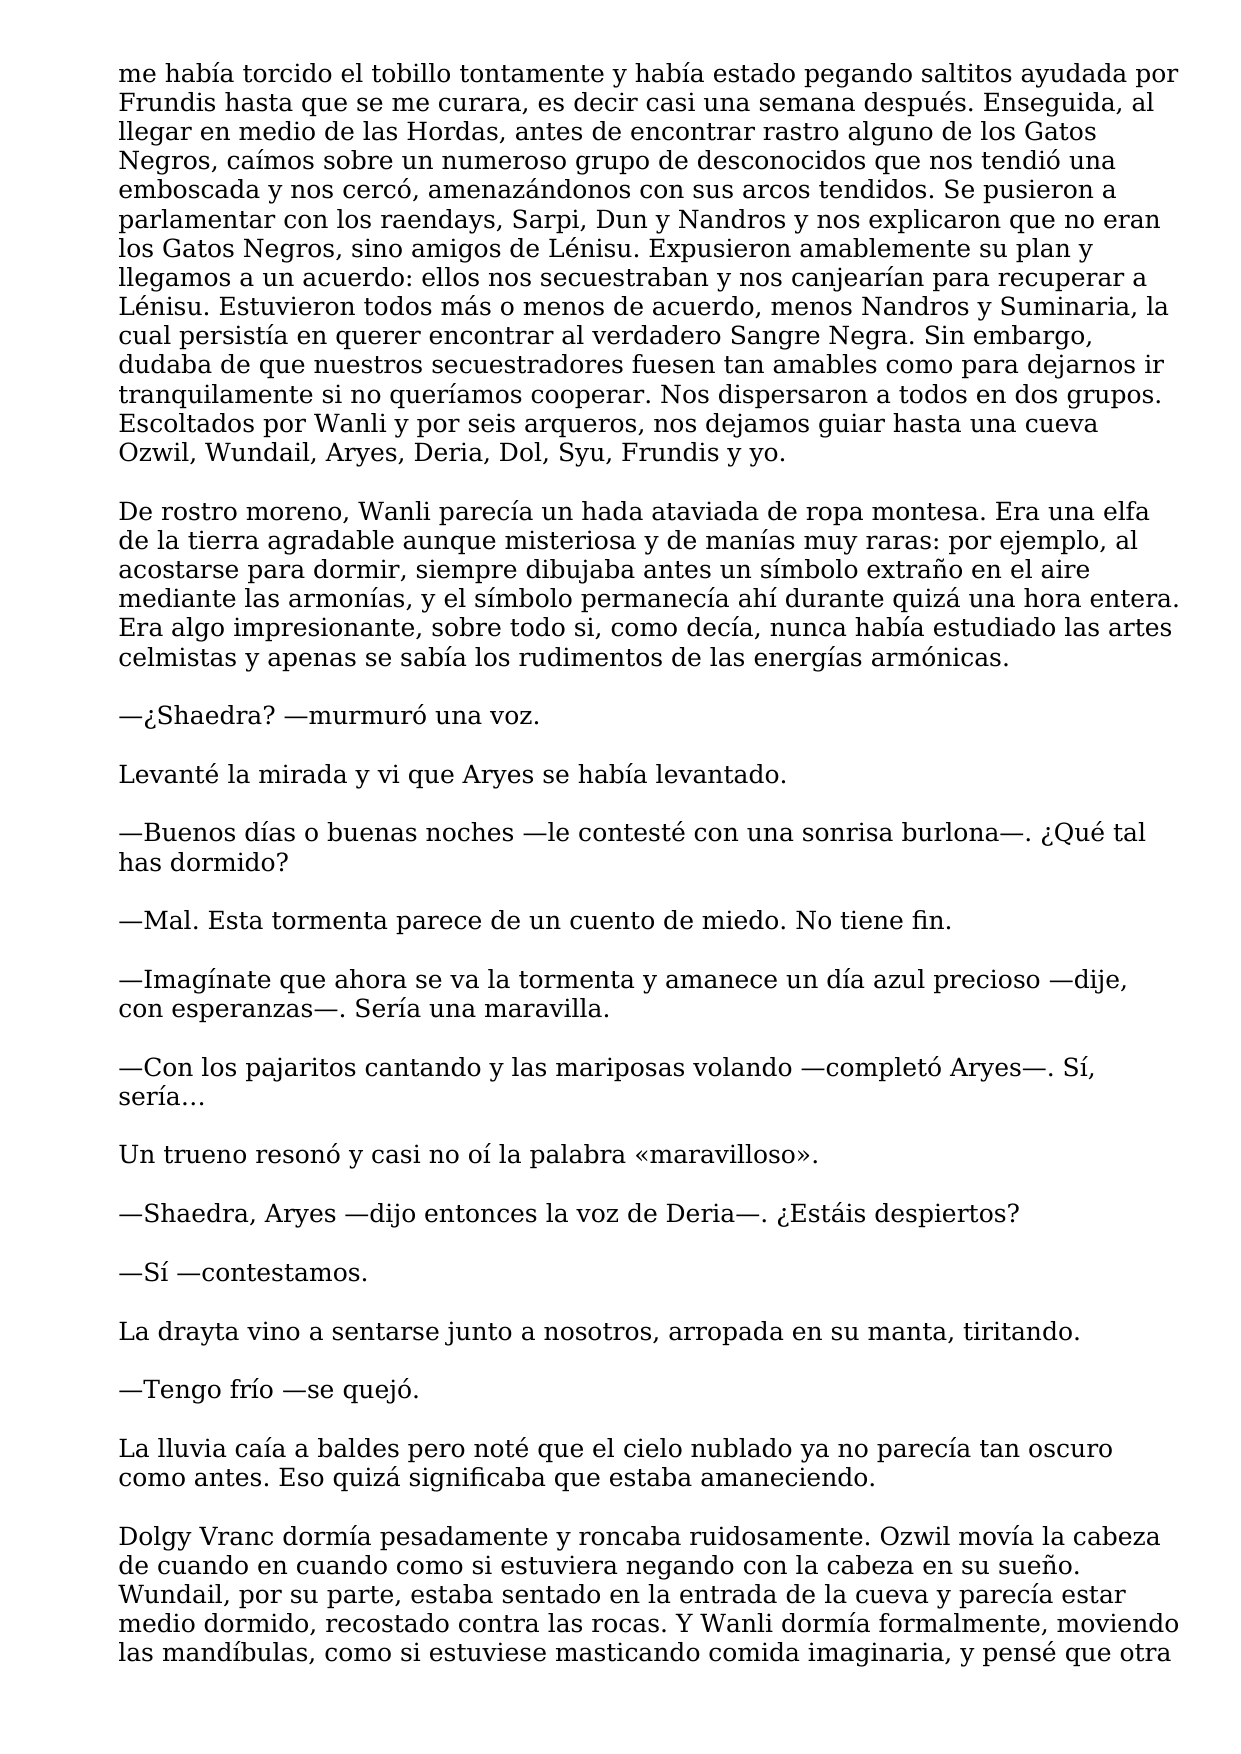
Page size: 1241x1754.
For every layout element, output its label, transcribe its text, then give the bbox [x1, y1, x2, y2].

text Levanté la mirada y vi que Aryes se había levantado. [118, 760, 1181, 789]
text La lluvia caía a baldes pero noté que el cielo nublado ya no parecía tan oscuro como antes. Eso quizá significaba que estaba amaneciendo. [118, 1434, 1181, 1492]
text La drayta vino a sentarse junto a nosotros, arropada en su manta, tiritando. [118, 1317, 1181, 1346]
text De rostro moreno, Wanli parecía un hada ataviada de ropa montesa. Era una elfa de la tierra agradable aunque misteriosa y de manías muy raras: por ejemplo, al acostarse para dormir, siempre dibujaba antes un símbolo extraño en el aire mediante las armonías, y el símbolo permanecía ahí durante quizá una hora entera. Era algo impresionante, sobre todo si, como decía, nunca había estudiado las artes celmistas y apenas se sabía los rudimentos de las energías armónicas. [118, 497, 1181, 672]
text Un trueno resonó y casi no oí la palabra «maravilloso». [118, 1141, 1181, 1170]
text —Mal. Esta tormenta parece de un cuento de miedo. No tiene fin. [118, 906, 1181, 936]
text me había torcido el tobillo tontamente y había estado pegando saltitos ayudada por Frundis hasta que se me curara, es decir casi una semana después. Enseguida, al llegar en medio de las Hordas, antes de encontrar rastro alguno de los Gatos Negros, caímos sobre un numeroso grupo de desconocidos que nos tendió una emboscada y nos cercó, amenazándonos con sus arcos tendidos. Se pusieron a parlamentar con los raendays, Sarpi, Dun y Nandros y nos explicaron que no eran los Gatos Negros, sino amigos de Lénisu. Expusieron amablemente su plan y llegamos a un acuerdo: ellos nos secuestraban y nos canjearían para recuperar a Lénisu. Estuvieron todos más o menos de acuerdo, menos Nandros y Suminaria, la cual persistía en querer encontrar al verdadero Sangre Negra. Sin embargo, dudaba de que nuestros secuestradores fuesen tan amables como para dejarnos ir tranquilamente si no queríamos cooperar. Nos dispersaron a todos en dos grupos. Escoltados por Wanli y por seis arqueros, nos dejamos guiar hasta una cueva Ozwil, Wundail, Aryes, Deria, Dol, Syu, Frundis y yo. [118, 59, 1181, 467]
text —Buenos días o buenas noches —le contesté con una sonrisa burlona—. ¿Qué tal has dormido? [118, 819, 1181, 877]
text Dolgy Vranc dormía pesadamente y roncaba ruidosamente. Ozwil movía la cabeza de cuando en cuando como si estuviera negando con la cabeza en su sueño. Wundail, por su parte, estaba sentado en la entrada de la cueva y parecía estar medio dormido, recostado contra las rocas. Y Wanli dormía formalmente, moviendo las mandíbulas, como si estuviese masticando comida imaginaria, y pensé que otra [118, 1522, 1181, 1668]
text —Con los pajaritos cantando y las mariposas volando —completó Aryes—. Sí, sería… [118, 1053, 1181, 1111]
text —Tengo frío —se quejó. [118, 1375, 1181, 1404]
text —Sí —contestamos. [118, 1258, 1181, 1287]
text —¿Shaedra? —murmuró una voz. [118, 701, 1181, 731]
text —Shaedra, Aryes —dijo entonces la voz de Deria—. ¿Estáis despiertos? [118, 1199, 1181, 1228]
text —Imagínate que ahora se va la tormenta y amanece un día azul precioso —dije, con esperanzas—. Sería una maravilla. [118, 965, 1181, 1023]
